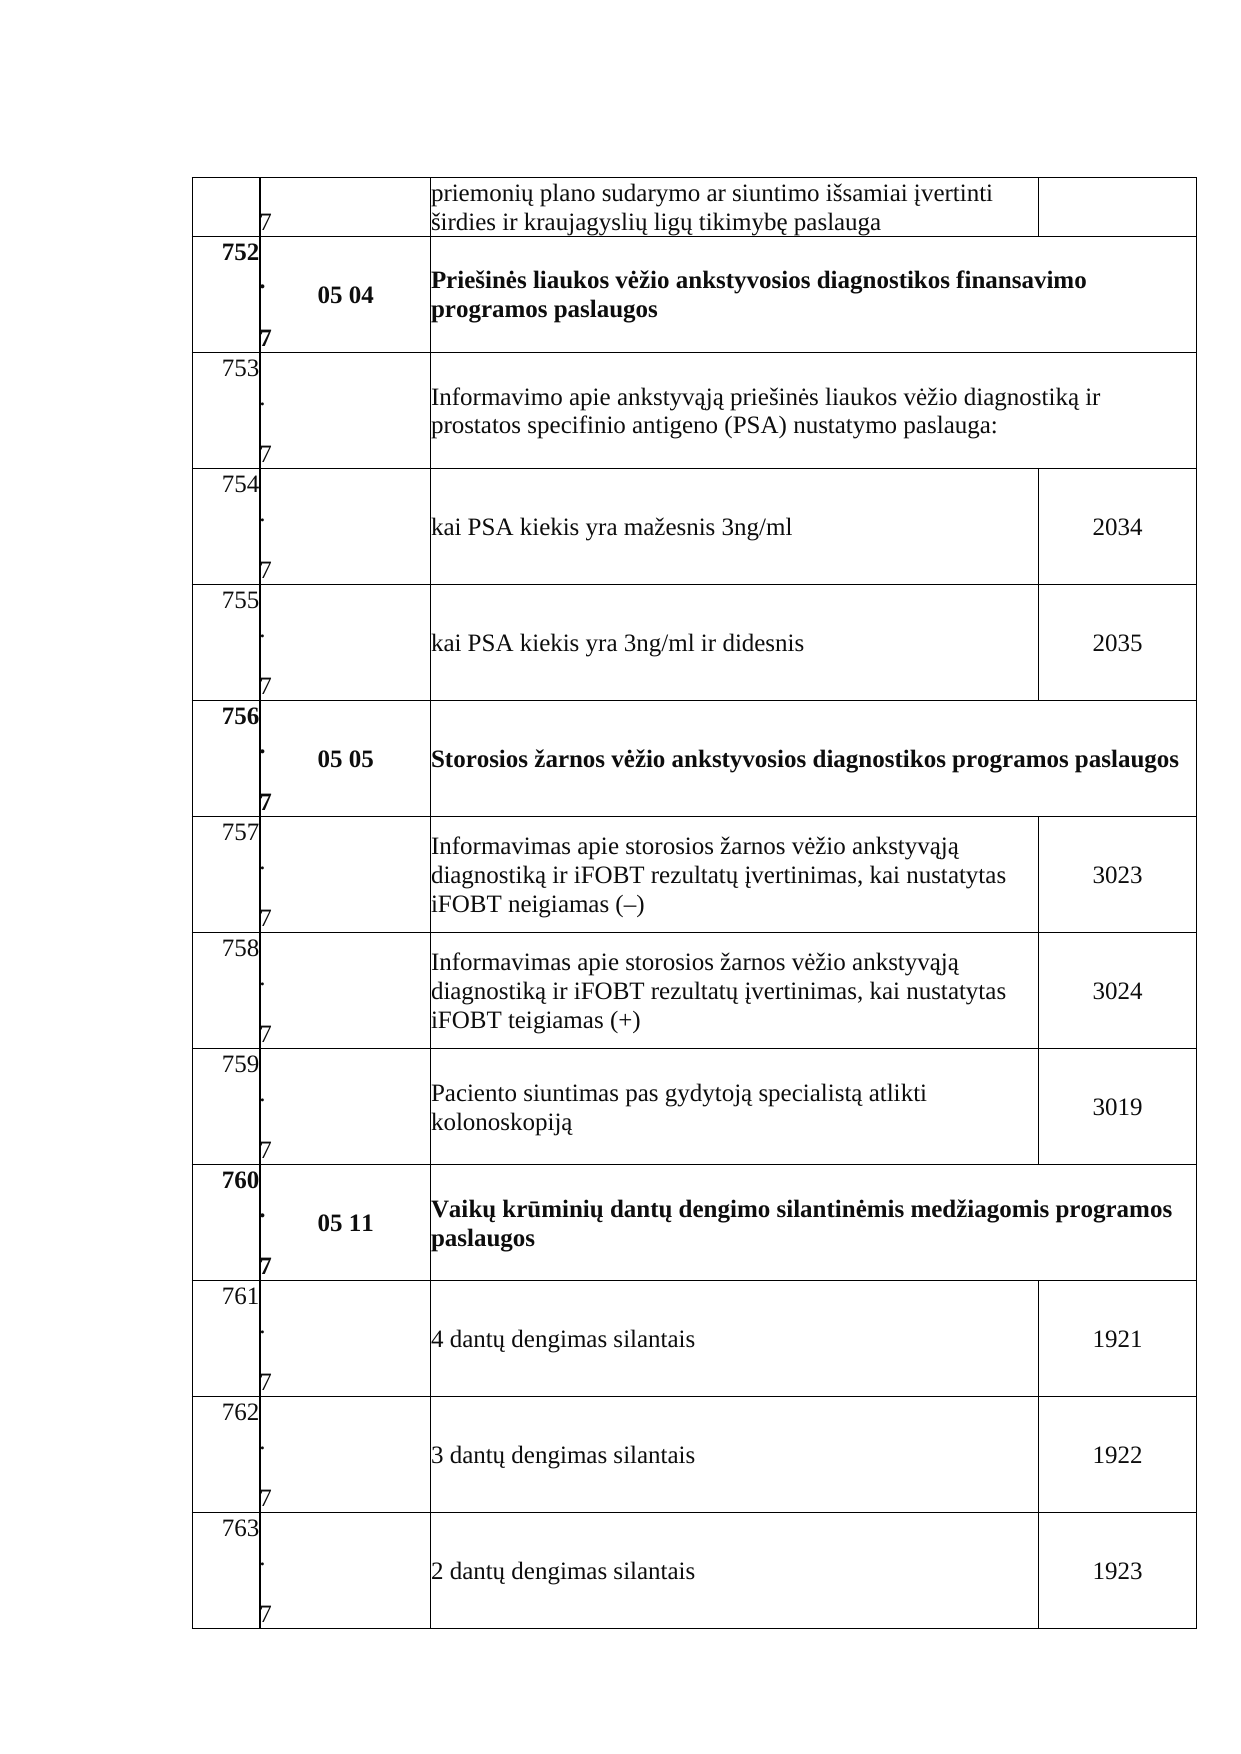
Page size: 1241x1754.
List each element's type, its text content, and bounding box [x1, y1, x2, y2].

table_cell 753. 7 [193, 353, 259, 468]
table_cell priemonių plano sudarymo ar siuntimo išsamiai įvertinti širdies ir kraujagyslių ligų tikimybę paslauga [431, 178, 1038, 236]
table_cell 752. 7 [193, 237, 259, 352]
table_cell Storosios žarnos vėžio ankstyvosios diagnostikos programos paslaugos [431, 701, 1196, 816]
table_cell [261, 1397, 430, 1512]
table_cell 3 dantų dengimas silantais [431, 1397, 1038, 1512]
table_cell 05 11 [261, 1165, 430, 1280]
table_cell 2035 [1039, 585, 1196, 700]
table_cell 755. 7 [193, 585, 259, 700]
table_cell 05 04 [261, 237, 430, 352]
table_cell 758. 7 [193, 933, 259, 1048]
table_cell kai PSA kiekis yra 3ng/ml ir didesnis [431, 585, 1038, 700]
table_cell 3019 [1039, 1049, 1196, 1164]
table_cell 759. 7 [193, 1049, 259, 1164]
table_cell 757. 7 [193, 817, 259, 932]
table_cell [261, 353, 430, 468]
table_cell 2034 [1039, 469, 1196, 584]
table_cell Informavimas apie storosios žarnos vėžio ankstyvąją diagnostiką ir iFOBT rezultatų įvertinimas, kai nustatytas iFOBT neigiamas (–) [431, 817, 1038, 932]
table_cell [261, 1281, 430, 1396]
table_cell [261, 585, 430, 700]
table_cell [261, 1049, 430, 1164]
table_cell 763. 7 [193, 1513, 259, 1628]
table_cell [1039, 178, 1196, 236]
table_cell 761. 7 [193, 1281, 259, 1396]
table_cell [261, 1513, 430, 1628]
table_cell 1922 [1039, 1397, 1196, 1512]
table_cell 756. 7 [193, 701, 259, 816]
table_cell Informavimas apie storosios žarnos vėžio ankstyvąją diagnostiką ir iFOBT rezultatų įvertinimas, kai nustatytas iFOBT teigiamas (+) [431, 933, 1038, 1048]
table_cell 1921 [1039, 1281, 1196, 1396]
table_cell Informavimo apie ankstyvąją priešinės liaukos vėžio diagnostiką ir prostatos specifinio antigeno (PSA) nustatymo paslauga: [431, 353, 1196, 468]
table_cell Paciento siuntimas pas gydytoją specialistą atlikti kolonoskopiją [431, 1049, 1038, 1164]
table_cell 3024 [1039, 933, 1196, 1048]
table_cell [261, 933, 430, 1048]
table_cell Vaikų krūminių dantų dengimo silantinėmis medžiagomis programos paslaugos [431, 1165, 1196, 1280]
table_cell 751. 7 [193, 178, 259, 236]
table_cell 2 dantų dengimas silantais [431, 1513, 1038, 1628]
table_cell 3023 [1039, 817, 1196, 932]
table_cell 760. 7 [193, 1165, 259, 1280]
table_cell 4 dantų dengimas silantais [431, 1281, 1038, 1396]
table_cell [261, 817, 430, 932]
table_cell 1923 [1039, 1513, 1196, 1628]
table_cell 05 05 [261, 701, 430, 816]
table_cell [261, 178, 430, 236]
table_cell kai PSA kiekis yra mažesnis 3ng/ml [431, 469, 1038, 584]
table_cell 762. 7 [193, 1397, 259, 1512]
table_cell 754. 7 [193, 469, 259, 584]
table_cell [261, 469, 430, 584]
table_cell Priešinės liaukos vėžio ankstyvosios diagnostikos finansavimo programos paslaugos [431, 237, 1196, 352]
